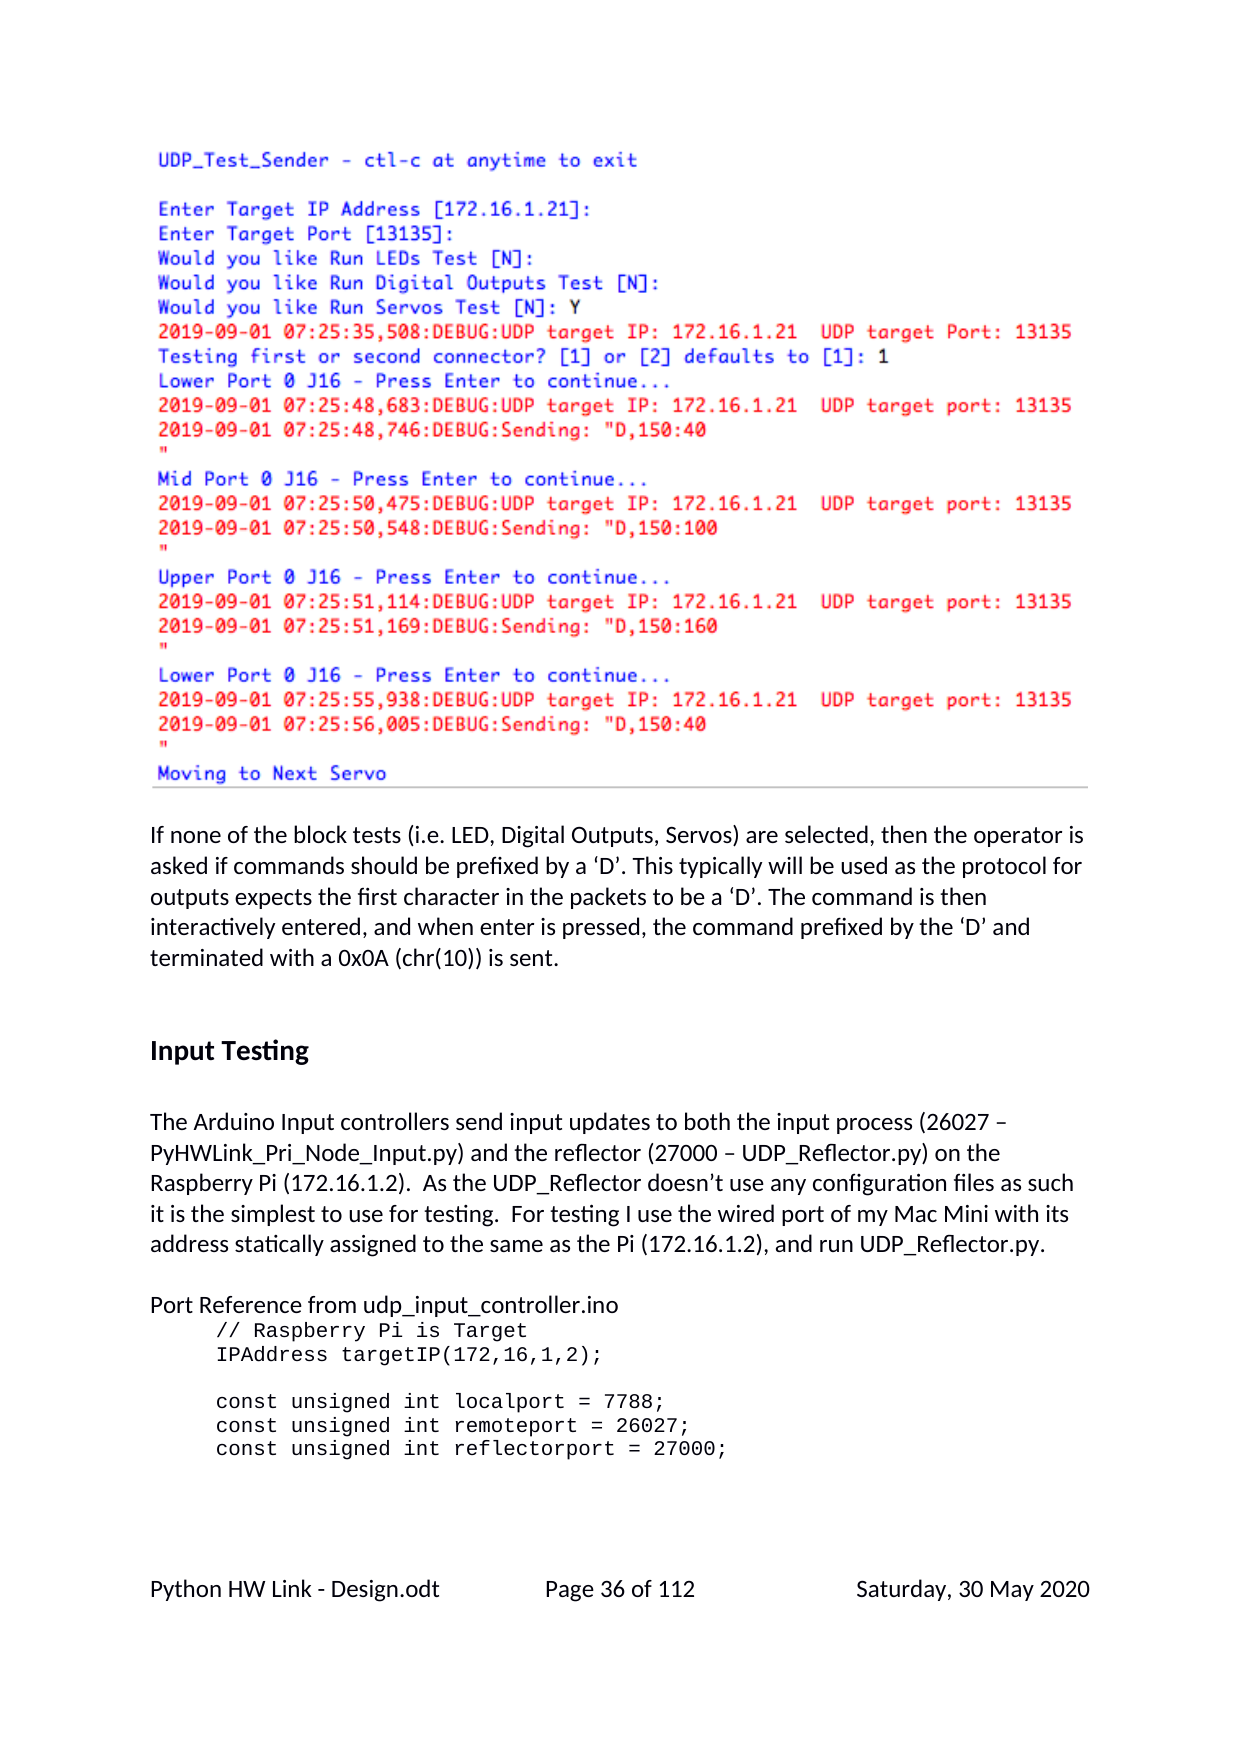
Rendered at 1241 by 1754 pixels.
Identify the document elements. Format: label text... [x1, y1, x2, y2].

picture [152, 150, 1088, 790]
text const unsigned int reflectorport = 27000; [216, 1438, 1090, 1462]
text const unsigned int remoteport = 26027; [216, 1415, 1090, 1438]
text const unsigned int localport = 7788; [216, 1391, 1090, 1415]
text // Raspberry Pi is Target [216, 1320, 1090, 1344]
subtitle Input Testing [150, 1032, 1090, 1068]
text Port Reference from udp_input_controller.ino [150, 1289, 1090, 1320]
text If none of the block tests (i.e. LED, Digital Outputs, Servos) are selected, then the operator is asked if commands should be prefixed by a ‘D’. This typically will be used as the protocol for outputs expects the first character in the packets to be a ‘D’. The command is then interactively entered, and when enter is pressed, the command prefixed by the ‘D’ and terminated with a 0x0A (chr(10)) is sent. [150, 820, 1090, 972]
text IPAddress targetIP(172,16,1,2); [216, 1344, 1090, 1367]
text The Arduino Input controllers send input updates to both the input process (26027 – PyHWLink_Pri_Node_Input.py) and the reflector (27000 – UDP_Reflector.py) on the Raspberry Pi (172.16.1.2). As the UDP_Reflector doesn’t use any configuration files as such it is the simplest to use for testing. For testing I use the wired port of my Mac Mini with its address statically assigned to the same as the Pi (172.16.1.2), and run UDP_Reflector.py. [150, 1106, 1090, 1259]
